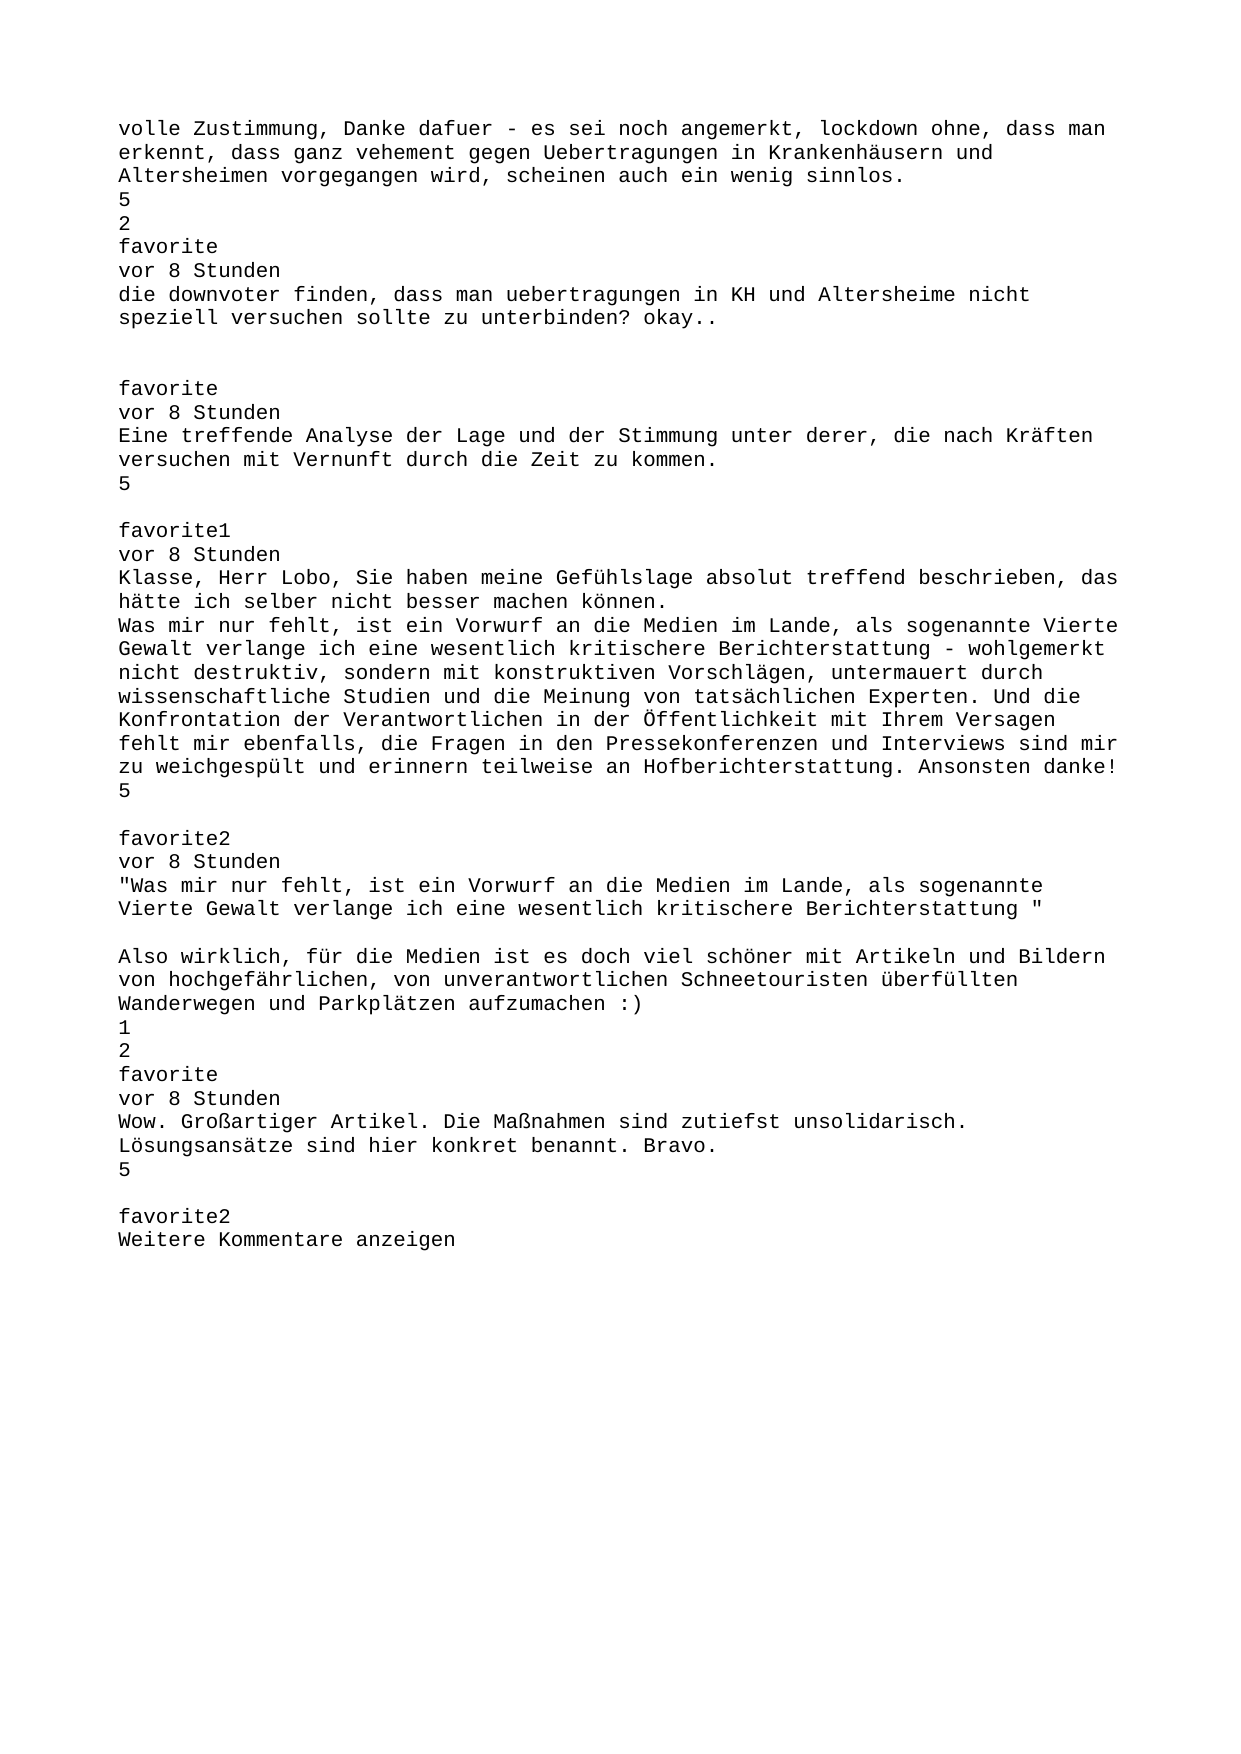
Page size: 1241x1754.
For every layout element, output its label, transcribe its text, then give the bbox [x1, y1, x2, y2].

text favorite2 [118, 827, 1122, 851]
text vor 8 Stunden [118, 260, 1122, 284]
text 2 [118, 213, 1122, 236]
text 1 [118, 1017, 1122, 1040]
text 5 [118, 189, 1122, 213]
text 5 [118, 1158, 1122, 1182]
text Klasse, Herr Lobo, Sie haben meine Gefühlslage absolut treffend beschrieben, das hätte ich selber nicht besser machen können. [118, 567, 1122, 615]
text Weitere Kommentare anzeigen [118, 1229, 1122, 1300]
text die downvoter finden, dass man uebertragungen in KH und Altersheime nicht speziell versuchen sollte zu unterbinden? okay.. [118, 284, 1122, 331]
text 2 [118, 1040, 1122, 1064]
text 5 [118, 473, 1122, 496]
text vor 8 Stunden [118, 544, 1122, 567]
text favorite1 [118, 520, 1122, 544]
text vor 8 Stunden [118, 851, 1122, 875]
text "Was mir nur fehlt, ist ein Vorwurf an die Medien im Lande, als sogenannte Vierte Gewalt verlange ich eine wesentlich kritischere Berichterstattung " [118, 875, 1122, 922]
text Was mir nur fehlt, ist ein Vorwurf an die Medien im Lande, als sogenannte Vierte Gewalt verlange ich eine wesentlich kritischere Berichterstattung - wohlgemerkt nicht destruktiv, sondern mit konstruktiven Vorschlägen, untermauert durch wissenschaftliche Studien und die Meinung von tatsächlichen Experten. Und die Konfrontation der Verantwortlichen in der Öffentlichkeit mit Ihrem Versagen fehlt mir ebenfalls, die Fragen in den Pressekonferenzen und Interviews sind mir zu weichgespült und erinnern teilweise an Hofberichterstattung. Ansonsten danke! [118, 615, 1122, 780]
text favorite [118, 1064, 1122, 1088]
text favorite2 [118, 1206, 1122, 1229]
text Wow. Großartiger Artikel. Die Maßnahmen sind zutiefst unsolidarisch. Lösungsansätze sind hier konkret benannt. Bravo. [118, 1111, 1122, 1158]
text volle Zustimmung, Danke dafuer - es sei noch angemerkt, lockdown ohne, dass man erkennt, dass ganz vehement gegen Uebertragungen in Krankenhäusern und Altersheimen vorgegangen wird, scheinen auch ein wenig sinnlos. [118, 118, 1122, 189]
text Also wirklich, für die Medien ist es doch viel schöner mit Artikeln und Bildern von hochgefährlichen, von unverantwortlichen Schneetouristen überfüllten Wanderwegen und Parkplätzen aufzumachen :) [118, 946, 1122, 1017]
text vor 8 Stunden [118, 1088, 1122, 1111]
text favorite [118, 378, 1122, 402]
text 5 [118, 780, 1122, 804]
text favorite [118, 236, 1122, 260]
text Eine treffende Analyse der Lage und der Stimmung unter derer, die nach Kräften versuchen mit Vernunft durch die Zeit zu kommen. [118, 426, 1122, 473]
text vor 8 Stunden [118, 402, 1122, 426]
